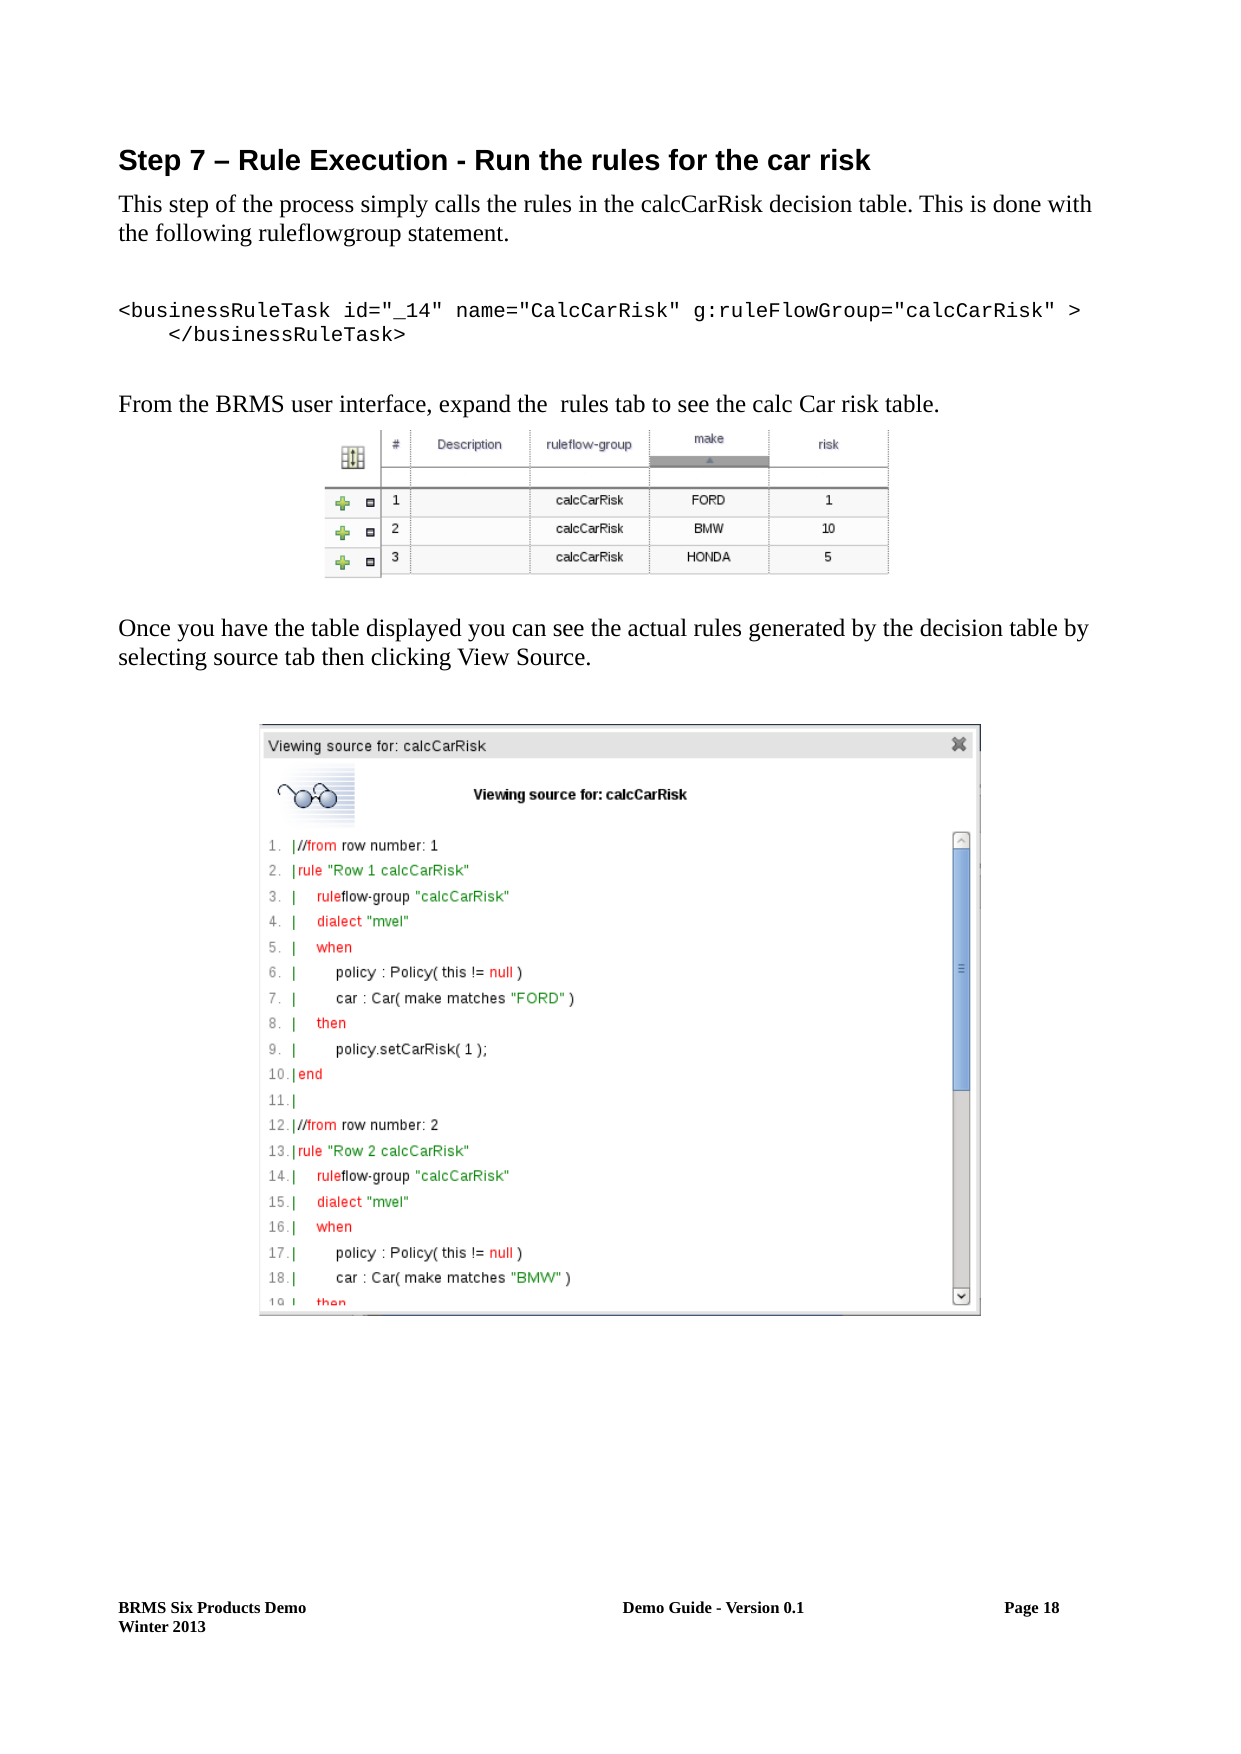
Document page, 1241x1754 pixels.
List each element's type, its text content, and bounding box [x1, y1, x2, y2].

text This step of the process simply calls the rules in the calcCarRisk decision table. This is done with the following ruleflowgroup statement. [118, 189, 1122, 247]
picture [319, 430, 921, 603]
subtitle Step 7 – Rule Execution - Run the rules for the car risk [118, 143, 1122, 177]
picture [259, 724, 981, 1316]
text </businessRuleTask> [118, 324, 1122, 348]
text From the BRMS user interface, expand the rules tab to see the calc Car risk table. [118, 389, 1122, 418]
text Once you have the table displayed you can see the actual rules generated by the decision table by selecting source tab then clicking View Source. [118, 613, 1122, 671]
text <businessRuleTask id="_14" name="CalcCarRisk" g:ruleFlowGroup="calcCarRisk" > [118, 300, 1122, 324]
